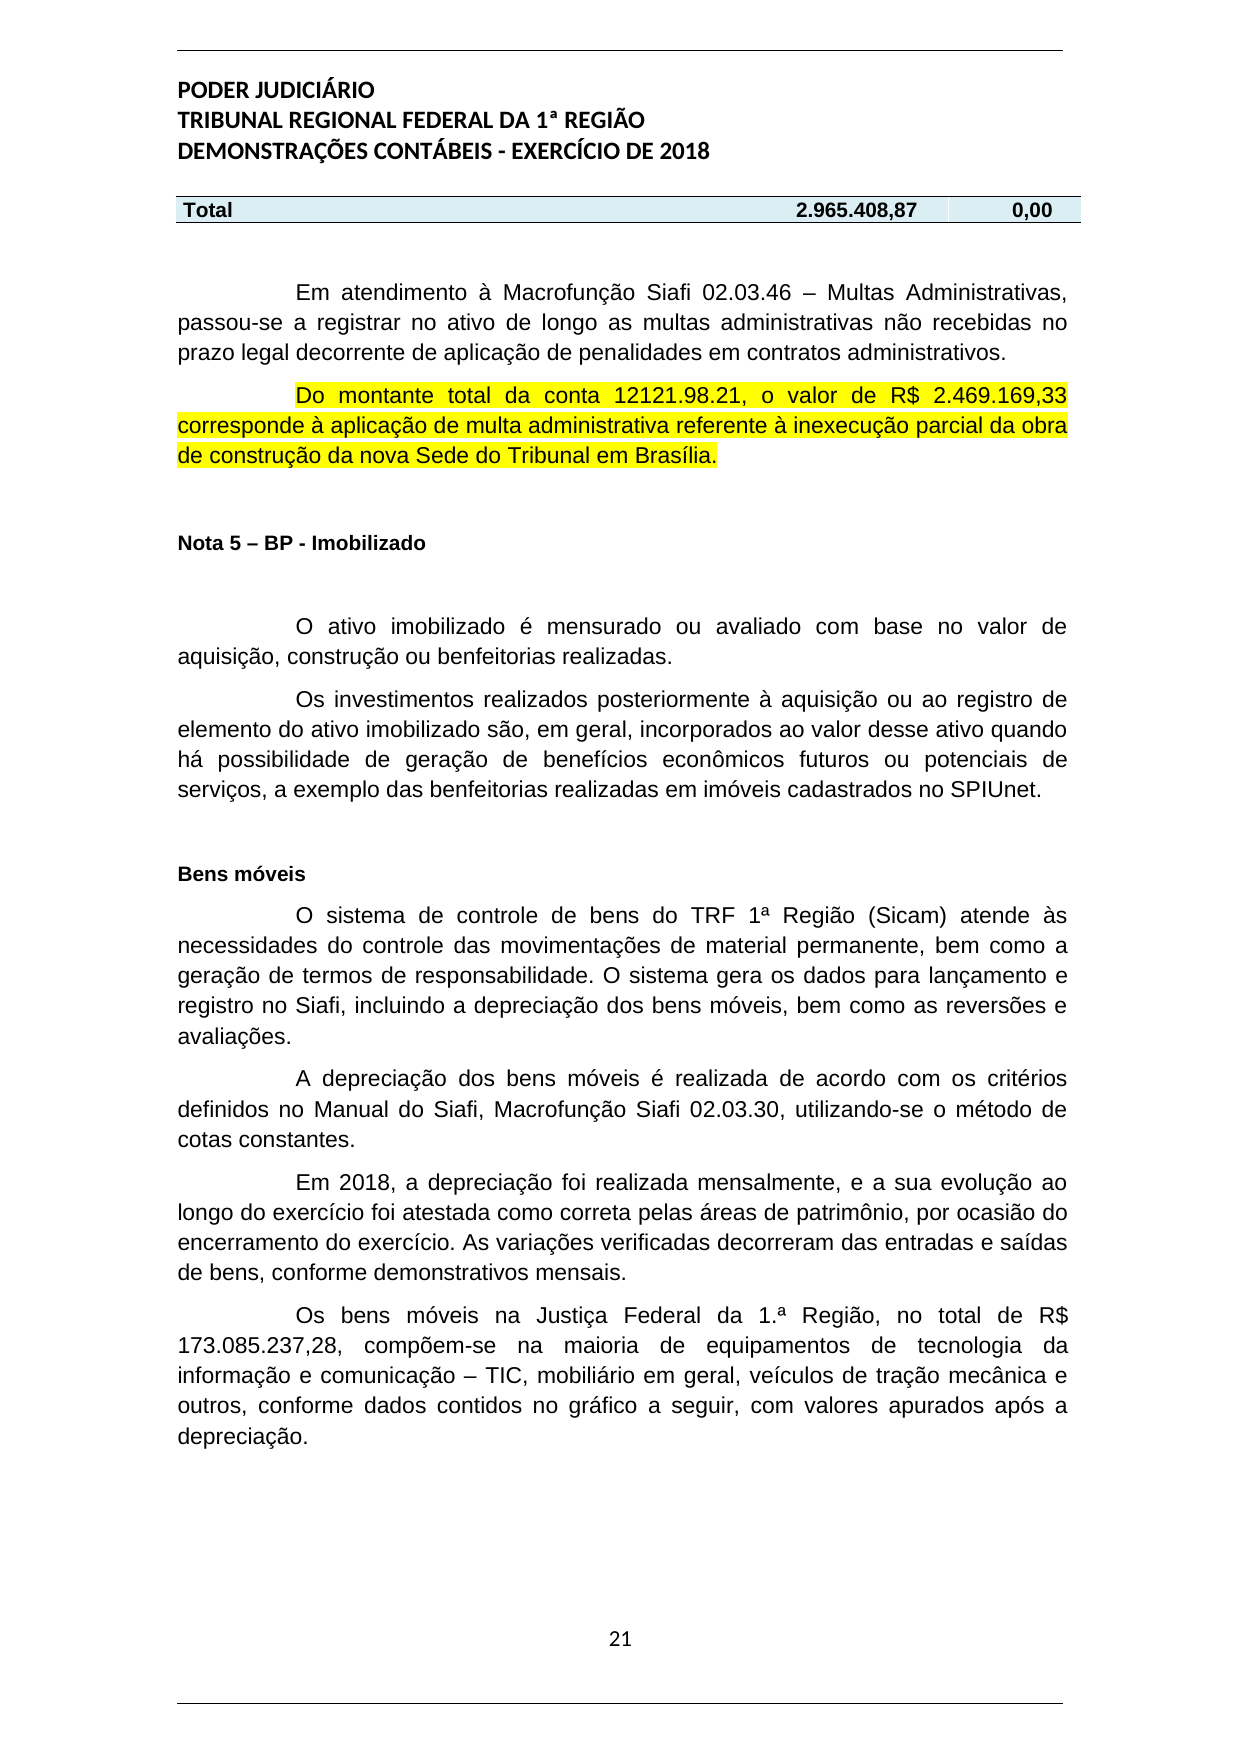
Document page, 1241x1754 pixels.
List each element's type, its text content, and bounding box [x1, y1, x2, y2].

list Os bens móveis na Justiça Federal da 1.ª Região, no total de R$ 173.085.237,28, compõem-se na maioria de equipamentos de tecnologia da informação e comunicação – TIC, mobiliário em geral, veículos de tração mecânica e outros, conforme dados contidos no gráfico a seguir, com valores apurados após a depreciação. [177, 1302, 1068, 1449]
table_cell 0,00 [949, 197, 1081, 222]
list A depreciação dos bens móveis é realizada de acordo com os critérios definidos no Manual do Siafi, Macrofunção Siafi 02.03.30, utilizando-se o método de cotas constantes. [177, 1065, 1068, 1152]
list Bens móveis [177, 862, 1068, 886]
list O sistema de controle de bens do TRF 1ª Região (Sicam) atende às necessidades do controle das movimentações de material permanente, bem como a geração de termos de responsabilidade. O sistema gera os dados para lançamento e registro no Siafi, incluindo a depreciação dos bens móveis, bem como as reversões e avaliações. [177, 902, 1068, 1049]
table_cell Total [176, 197, 783, 222]
list Do montante total da conta 12121.98.21, o valor de R$ 2.469.169,33 corresponde à aplicação de multa administrativa referente à inexecução parcial da obra de construção da nova Sede do Tribunal em Brasília. [177, 382, 1068, 468]
list O ativo imobilizado é mensurado ou avaliado com base no valor de aquisição, construção ou benfeitorias realizadas. [177, 613, 1068, 669]
list Em 2018, a depreciação foi realizada mensalmente, e a sua evolução ao longo do exercício foi atestada como correta pelas áreas de patrimônio, por ocasião do encerramento do exercício. As variações verificadas decorreram das entradas e saídas de bens, conforme demonstrativos mensais. [177, 1168, 1068, 1285]
list Em atendimento à Macrofunção Siafi 02.03.46 – Multas Administrativas, passou-se a registrar no ativo de longo as multas administrativas não recebidas no prazo legal decorrente de aplicação de penalidades em contratos administrativos. [177, 278, 1068, 365]
list Os investimentos realizados posteriormente à aquisição ou ao registro de elemento do ativo imobilizado são, em geral, incorporados ao valor desse ativo quando há possibilidade de geração de benefícios econômicos futuros ou potenciais de serviços, a exemplo das benfeitorias realizadas em imóveis cadastrados no SPIUnet. [177, 686, 1068, 803]
subtitle Nota 5 – BP - Imobilizado [177, 529, 1077, 557]
table_cell 2.965.408,87 [783, 197, 948, 222]
